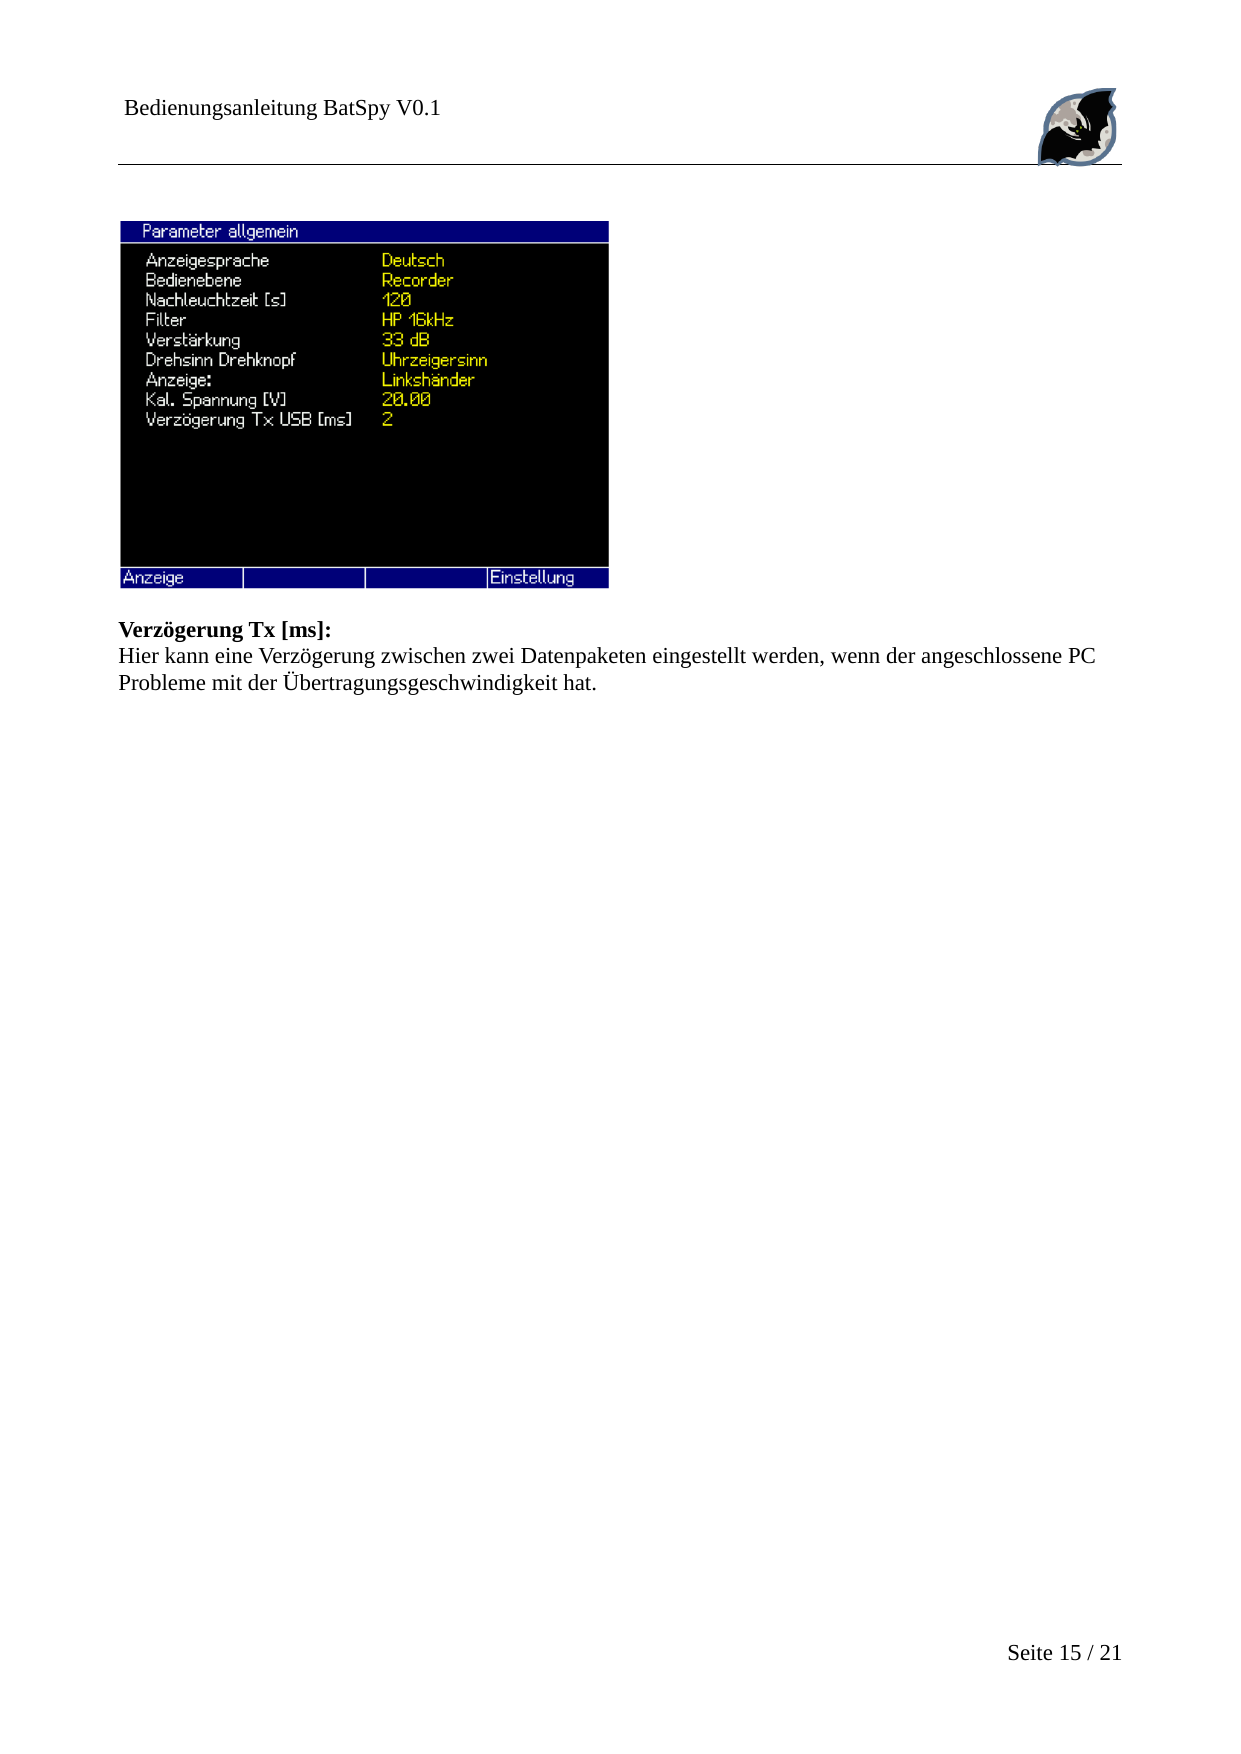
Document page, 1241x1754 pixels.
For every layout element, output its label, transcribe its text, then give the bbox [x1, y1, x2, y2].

text Hier kann eine Verzögerung zwischen zwei Datenpaketen eingestellt werden, wenn der angeschlossene PC Probleme mit der Übertragungsgeschwindigkeit hat. [118, 642, 1122, 695]
text Verzögerung Tx [ms]: [118, 616, 1122, 642]
picture [1037, 88, 1117, 167]
picture [118, 221, 610, 590]
